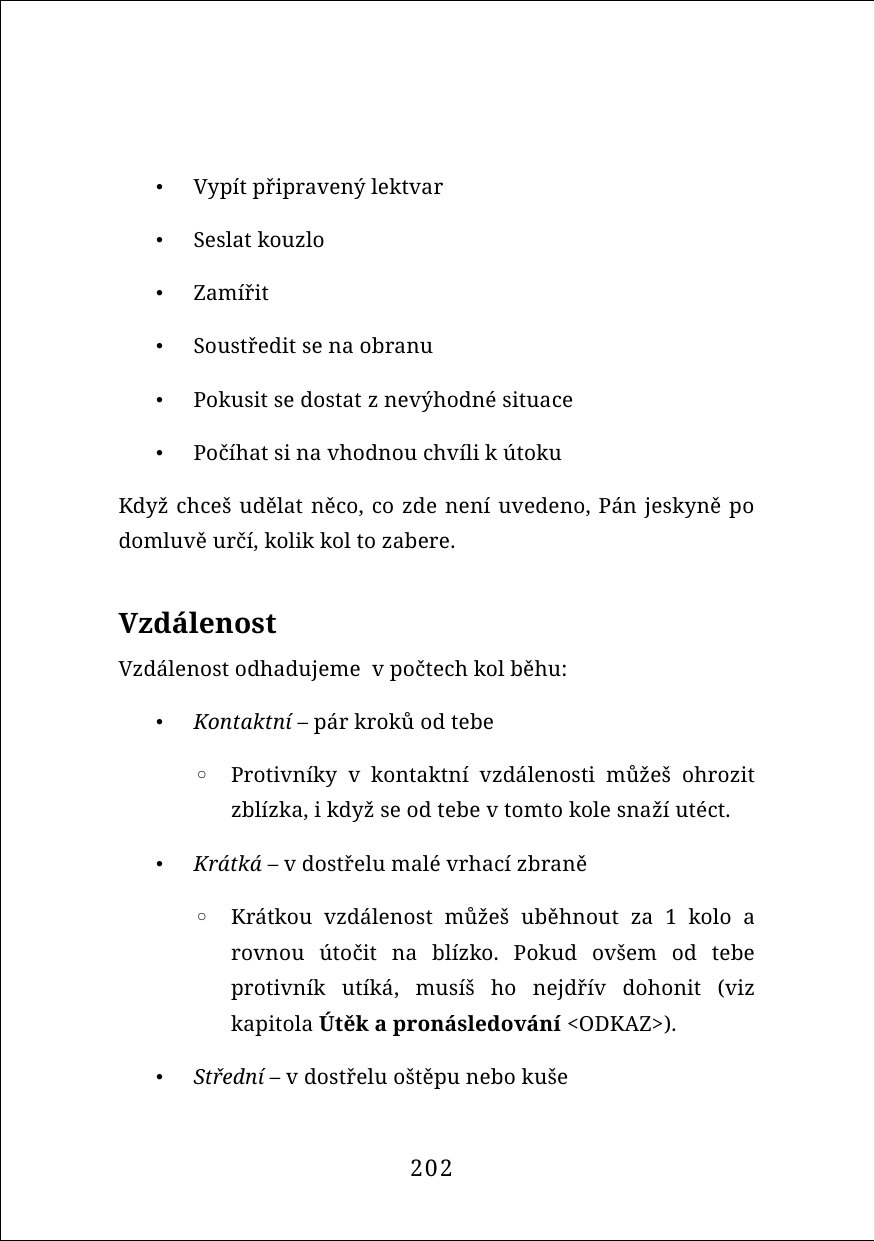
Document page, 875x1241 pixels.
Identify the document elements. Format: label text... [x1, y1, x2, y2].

list Střední – v dostřelu oštěpu nebo kuše [156, 1062, 756, 1090]
list Krátká – v dostřelu malé vrhací zbraně [156, 849, 756, 877]
list Zamířit [156, 278, 756, 307]
list Kontaktní – pár kroků od tebe [156, 707, 756, 735]
list Počíhat si na vhodnou chvíli k útoku [156, 438, 756, 466]
list Vypít připravený lektvar [156, 172, 756, 200]
list Soustředit se na obranu [156, 331, 756, 360]
text Když chceš udělat něco, co zde není uvedeno, Pán jeskyně po domluvě určí, kolik kol to zabere. [118, 491, 756, 555]
list Seslat kouzlo [156, 225, 756, 253]
text Vzdálenost odhadujeme v počtech kol běhu: [118, 654, 756, 682]
list Pokusit se dostat z nevýhodné situace [156, 385, 756, 413]
subtitle Vzdálenost [118, 603, 756, 642]
list Krátkou vzdálenost můžeš uběhnout za 1 kolo a rovnou útočit na blízko. Pokud ovšem od tebe protivník utíká, musíš ho nejdřív dohonit (viz kapitola Útěk a pronásledování <ODKAZ>). [193, 902, 756, 1037]
list Protivníky v kontaktní vzdálenosti můžeš ohrozit zblízka, i když se od tebe v tomto kole snaží utéct. [193, 760, 756, 824]
